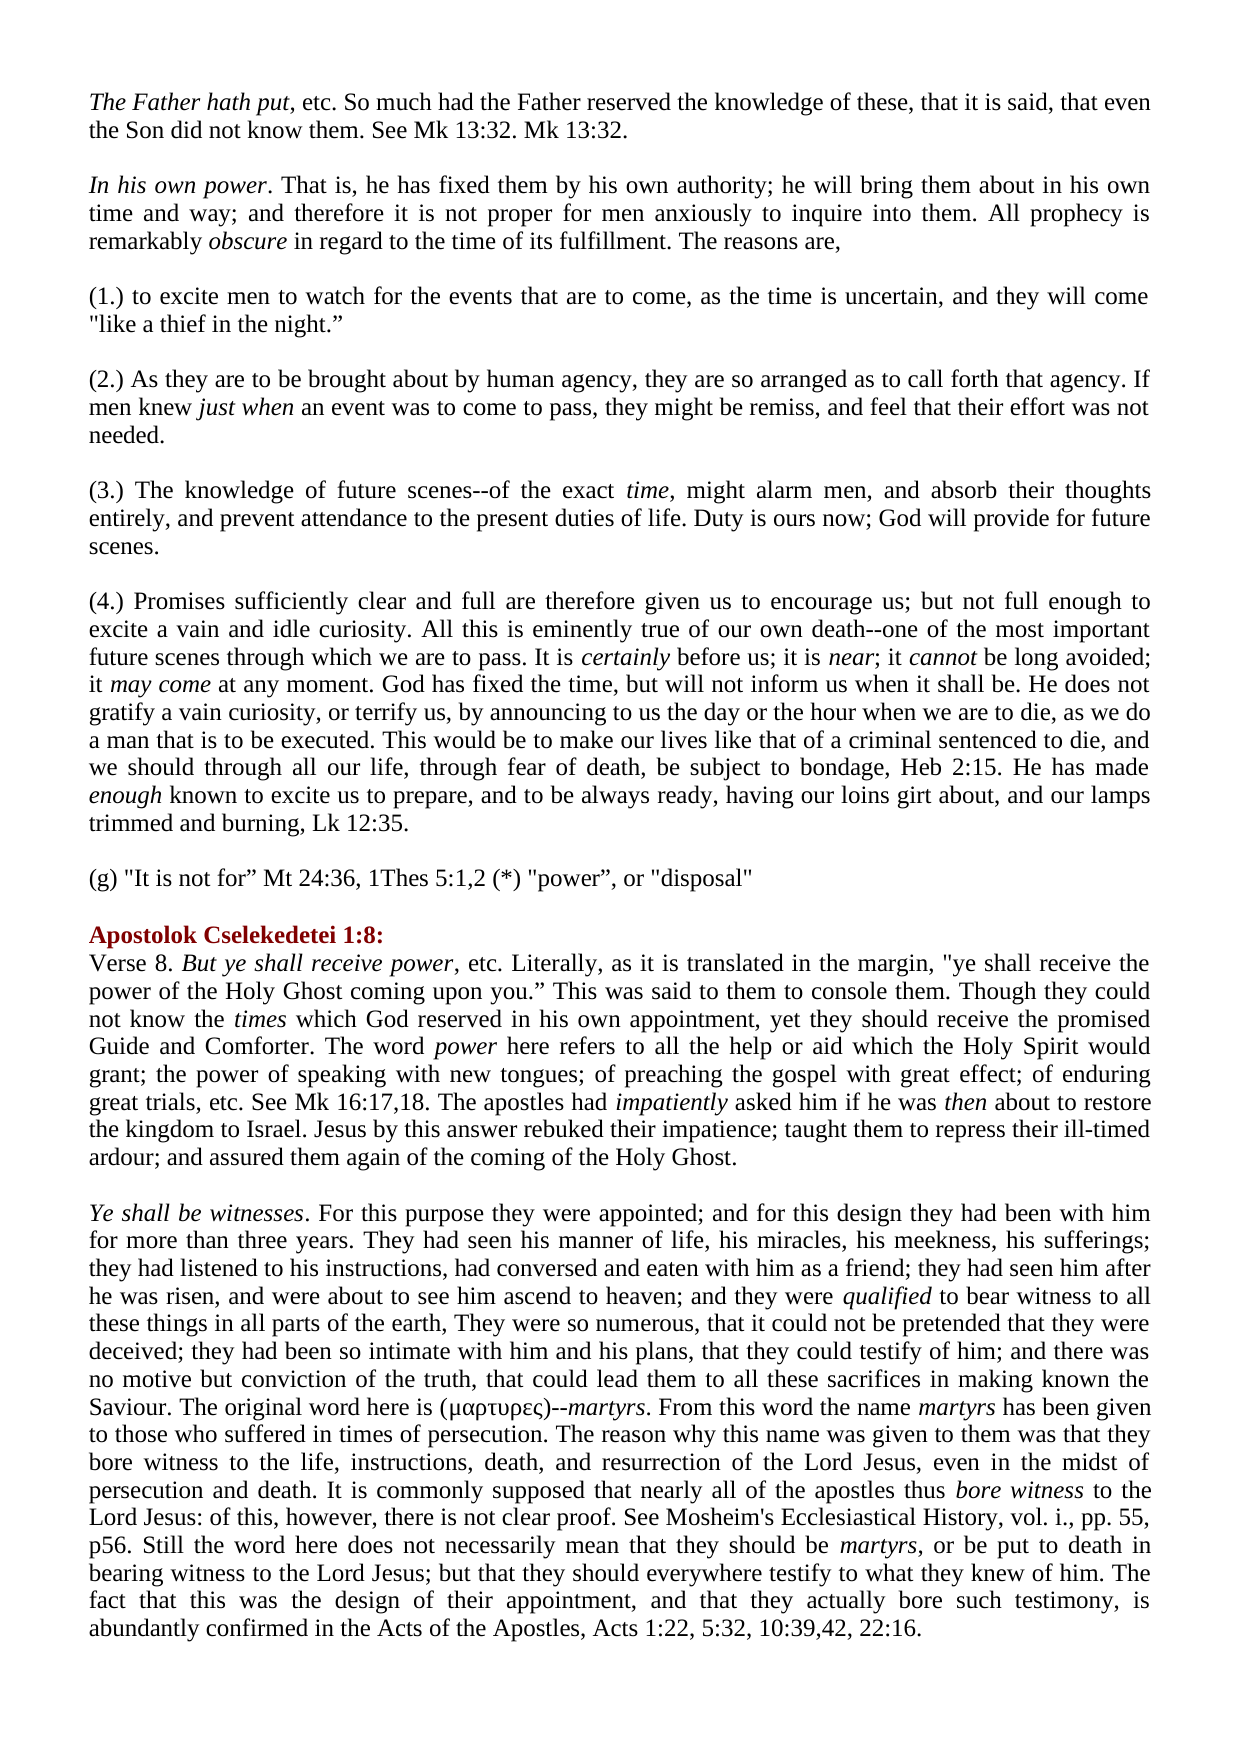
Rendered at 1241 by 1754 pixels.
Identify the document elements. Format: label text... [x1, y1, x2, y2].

text Verse 8. But ye shall receive power, etc. Literally, as it is translated in the margin, "ye shall receive the power of the Holy Ghost coming upon you.” This was said to them to console them. Though they could not know the times which God reserved in his own appointment, yet they should receive the promised Guide and Comforter. The word power here refers to all the help or aid which the Holy Spirit would grant; the power of speaking with new tongues; of preaching the gospel with great effect; of enduring great trials, etc. See Mk 16:17,18. The apostles had impatiently asked him if he was then about to restore the kingdom to Israel. Jesus by this answer rebuked their impatience; taught them to repress their ill-timed ardour; and assured them again of the coming of the Holy Ghost. Ye shall be witnesses. For this purpose they were appointed; and for this design they had been with him for more than three years. They had seen his manner of life, his miracles, his meekness, his sufferings; they had listened to his instructions, had conversed and eaten with him as a friend; they had seen him after he was risen, and were about to see him ascend to heaven; and they were qualified to bear witness to all these things in all parts of the earth, They were so numerous, that it could not be pretended that they were deceived; they had been so intimate with him and his plans, that they could testify of him; and there was no motive but conviction of the truth, that could lead them to all these sacrifices in making known the Saviour. The original word here is (μαρτυρες)--martyrs. From this word the name martyrs has been given to those who suffered in times of persecution. The reason why this name was given to them was that they bore witness to the life, instructions, death, and resurrection of the Lord Jesus, even in the midst of persecution and death. It is commonly supposed that nearly all of the apostles thus bore witness to the Lord Jesus: of this, however, there is not clear proof. See Mosheim's Ecclesiastical History, vol. i., pp. 55, p56. Still the word here does not necessarily mean that they should be martyrs, or be put to death in bearing witness to the Lord Jesus; but that they should everywhere testify to what they knew of him. The fact that this was the design of their appointment, and that they actually bore such testimony, is abundantly confirmed in the Acts of the Apostles, Acts 1:22, 5:32, 10:39,42, 22:16. [88, 949, 1152, 1642]
text The Father hath put, etc. So much had the Father reserved the knowledge of these, that it is said, that even the Son did not know them. See Mk 13:32. Mk 13:32. In his own power. That is, he has fixed them by his own authority; he will bring them about in his own time and way; and therefore it is not proper for men anxiously to inquire into them. All prophecy is remarkably obscure in regard to the time of its fulfillment. The reasons are, (1.) to excite men to watch for the events that are to come, as the time is uncertain, and they will come "like a thief in the night.” (2.) As they are to be brought about by human agency, they are so arranged as to call forth that agency. If men knew just when an event was to come to pass, they might be remiss, and feel that their effort was not needed. (3.) The knowledge of future scenes--of the exact time, might alarm men, and absorb their thoughts entirely, and prevent attendance to the present duties of life. Duty is ours now; God will provide for future scenes. (4.) Promises sufficiently clear and full are therefore given us to encourage us; but not full enough to excite a vain and idle curiosity. All this is eminently true of our own death--one of the most important future scenes through which we are to pass. It is certainly before us; it is near; it cannot be long avoided; it may come at any moment. God has fixed the time, but will not inform us when it shall be. He does not gratify a vain curiosity, or terrify us, by announcing to us the day or the hour when we are to die, as we do a man that is to be executed. This would be to make our lives like that of a criminal sentenced to die, and we should through all our life, through fear of death, be subject to bondage, Heb 2:15. He has made enough known to excite us to prepare, and to be always ready, having our loins girt about, and our lamps trimmed and burning, Lk 12:35. (g) "It is not for” Mt 24:36, 1Thes 5:1,2 (*) "power”, or "disposal" [88, 88, 1152, 892]
text Apostolok Cselekedetei 1:8: [88, 922, 1152, 949]
